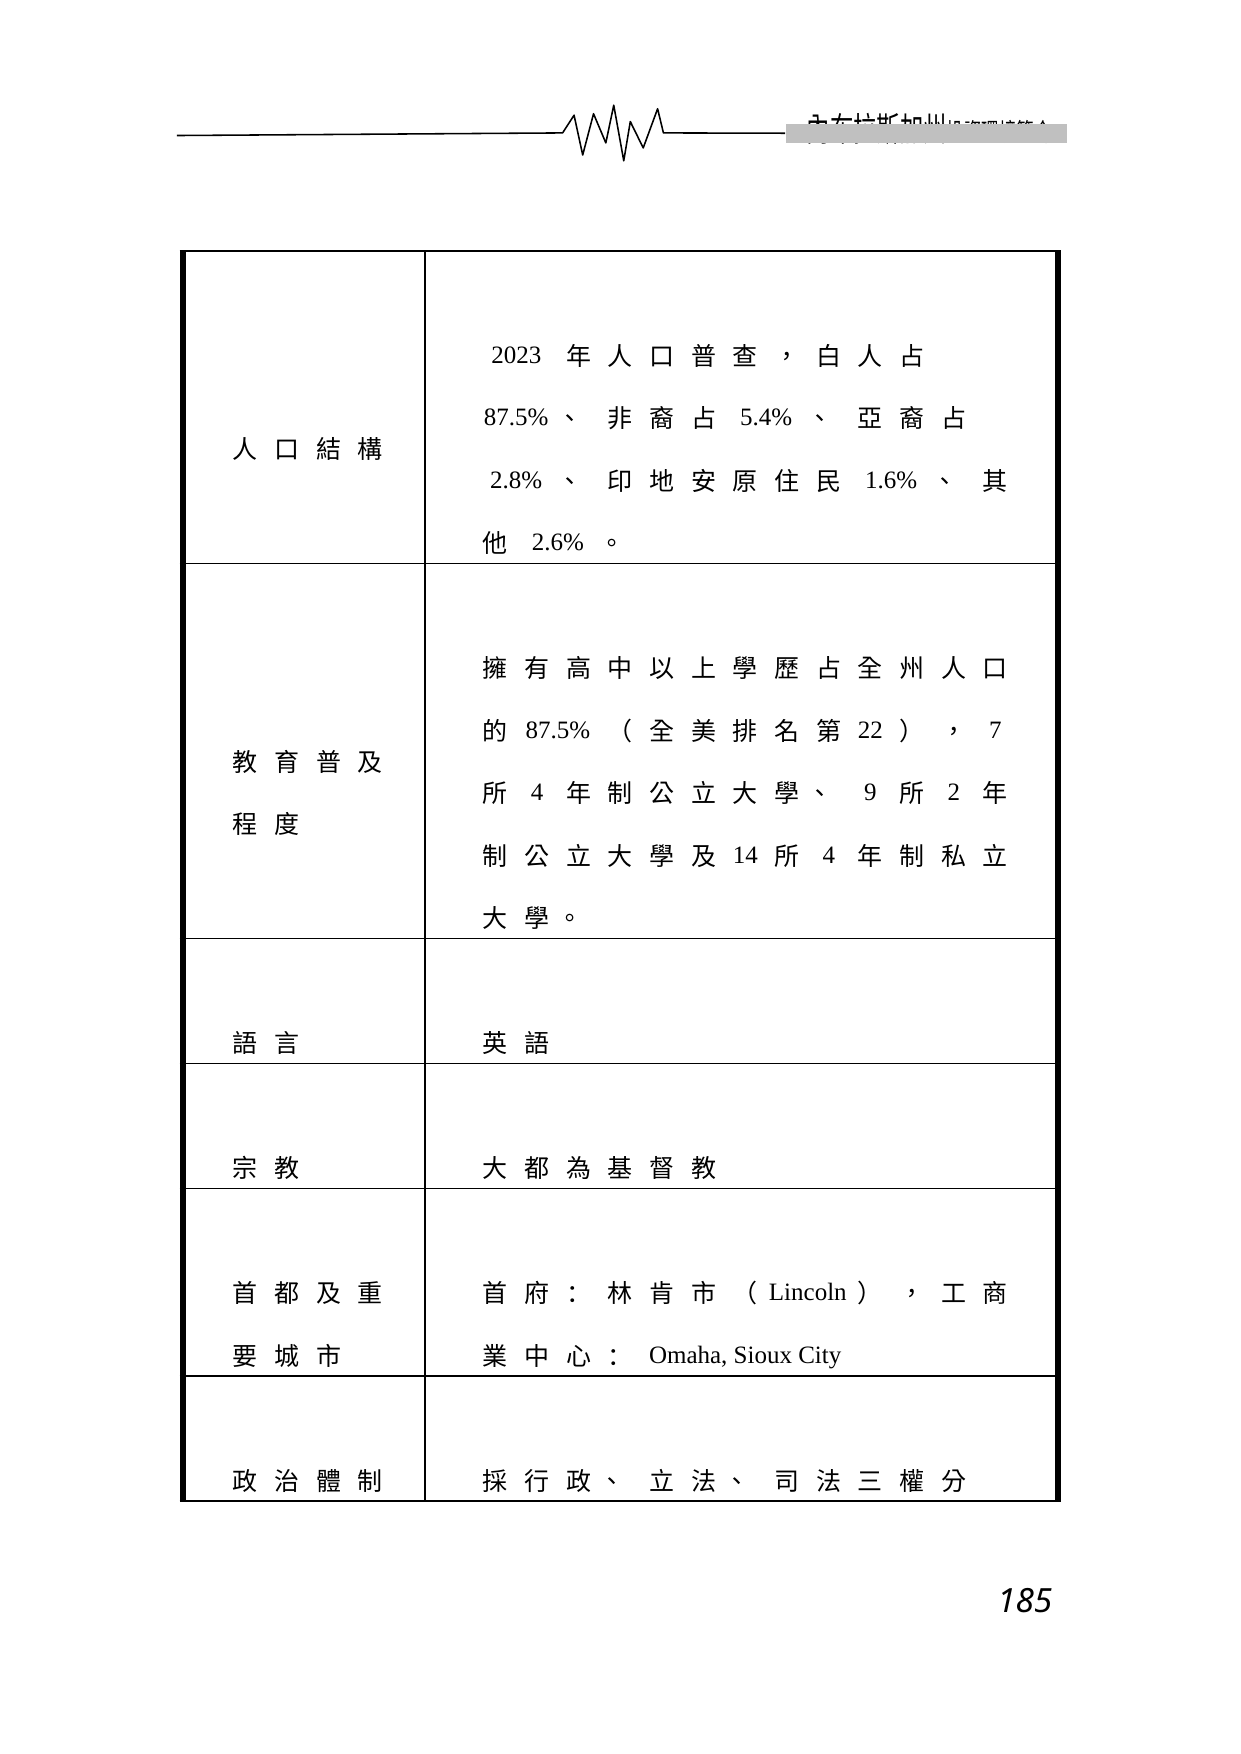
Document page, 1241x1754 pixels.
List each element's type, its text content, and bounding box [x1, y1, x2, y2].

table_cell 首都及重要城市 [186, 1189, 424, 1375]
table_cell 首府：林肯市（Lincoln），工商業中心：Omaha, Sioux City [426, 1189, 1055, 1375]
table_cell 英語 [426, 939, 1055, 1063]
table_cell 採行政、立法、司法三權分 [426, 1377, 1055, 1500]
table_cell 大都為基督教 [426, 1064, 1055, 1188]
table_cell 宗教 [186, 1064, 424, 1188]
table_cell 2023年人口普查，白人占87.5%、非裔占5.4%、亞裔占2.8%、印地安原住民1.6%、其他2.6%。 [426, 252, 1055, 563]
table_cell 擁有高中以上學歷占全州人口的87.5%（全美排名第22），7所4年制公立大學、9所2年制公立大學及14所4年制私立大學。 [426, 564, 1055, 938]
table_cell 政治體制 [186, 1377, 424, 1500]
table_cell 教育普及程度 [186, 564, 424, 938]
table_cell 語言 [186, 939, 424, 1063]
table_cell 人口結構 [186, 252, 424, 563]
